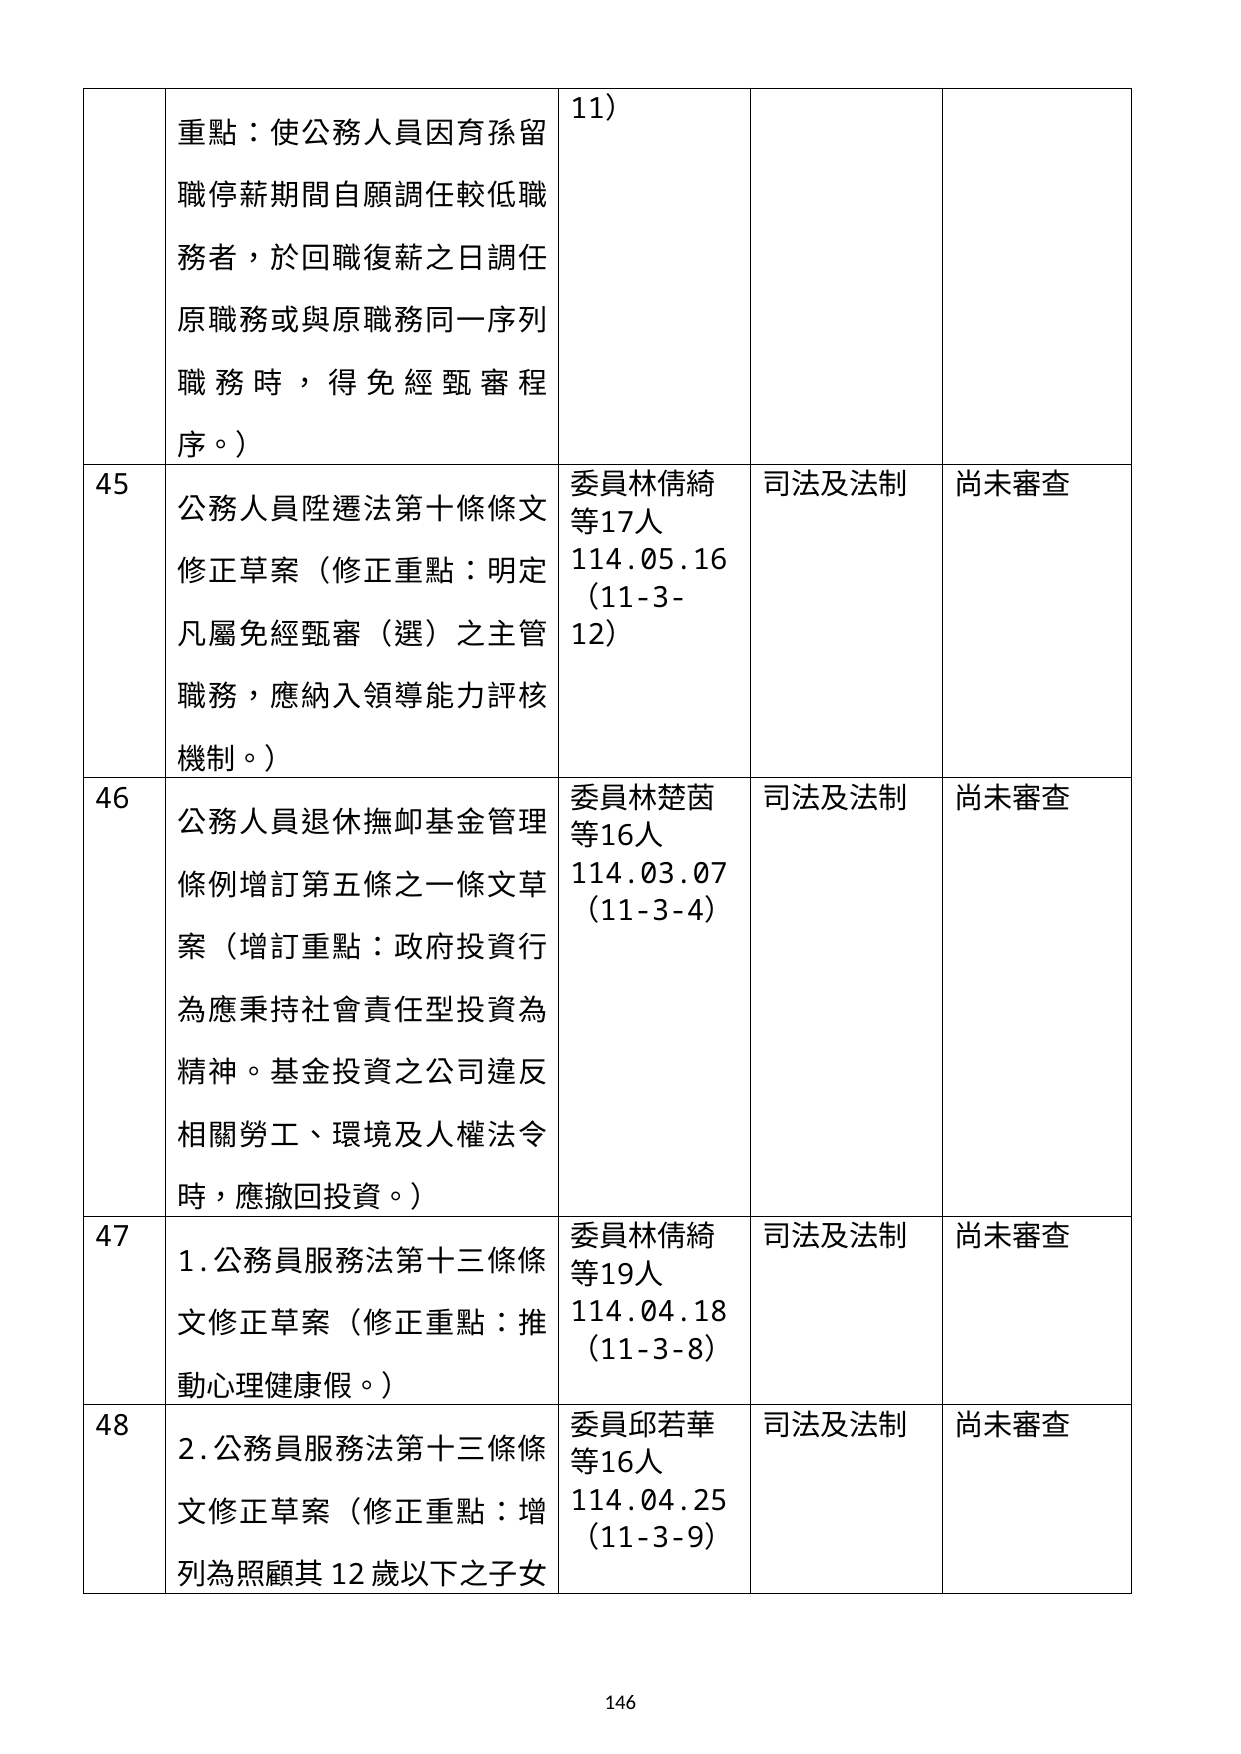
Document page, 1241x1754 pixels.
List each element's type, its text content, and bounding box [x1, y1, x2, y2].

table_cell 重點：使公務人員因育孫留職停薪期間自願調任較低職務者，於回職復薪之日調任原職務或與原職務同一序列職務時，得免經甄審程序。） [166, 89, 558, 464]
table_cell [943, 89, 1131, 464]
table_cell [751, 89, 942, 464]
table_cell 11） [559, 89, 750, 464]
table_cell 公務人員陞遷法第十條條文修正草案（修正重點：明定凡屬免經甄審（選）之主管職務，應納入領導能力評核機制。） [166, 465, 558, 777]
table_cell 46 [84, 778, 165, 1216]
table_cell 司法及法制 [751, 778, 942, 1216]
table_cell 47 [84, 1217, 165, 1404]
table_cell 尚未審查 [943, 778, 1131, 1216]
table_cell 尚未審查 [943, 1405, 1131, 1593]
table_cell 司法及法制 [751, 1217, 942, 1404]
table_cell 2.公務員服務法第十三條條文修正草案（修正重點：增列為照顧其12歲以下之子女 [166, 1405, 558, 1593]
table_cell 1.公務員服務法第十三條條文修正草案（修正重點：推動心理健康假。） [166, 1217, 558, 1404]
table_cell 司法及法制 [751, 1405, 942, 1593]
table_cell 司法及法制 [751, 465, 942, 777]
table_cell 委員林倩綺 等17人 114.05.16 （11-3-12） [559, 465, 750, 777]
table_cell 尚未審查 [943, 1217, 1131, 1404]
table_cell 45 [84, 465, 165, 777]
table_cell 公務人員退休撫卹基金管理條例增訂第五條之一條文草案（增訂重點：政府投資行為應秉持社會責任型投資為精神。基金投資之公司違反相關勞工、環境及人權法令時，應撤回投資。） [166, 778, 558, 1216]
table_cell 委員林楚茵 等16人 114.03.07 （11-3-4） [559, 778, 750, 1216]
table_cell 48 [84, 1405, 165, 1593]
table_cell 尚未審查 [943, 465, 1131, 777]
table_cell 委員林倩綺 等19人 114.04.18 （11-3-8） [559, 1217, 750, 1404]
table_cell [84, 89, 165, 464]
table_cell 委員邱若華 等16人 114.04.25 （11-3-9） [559, 1405, 750, 1593]
